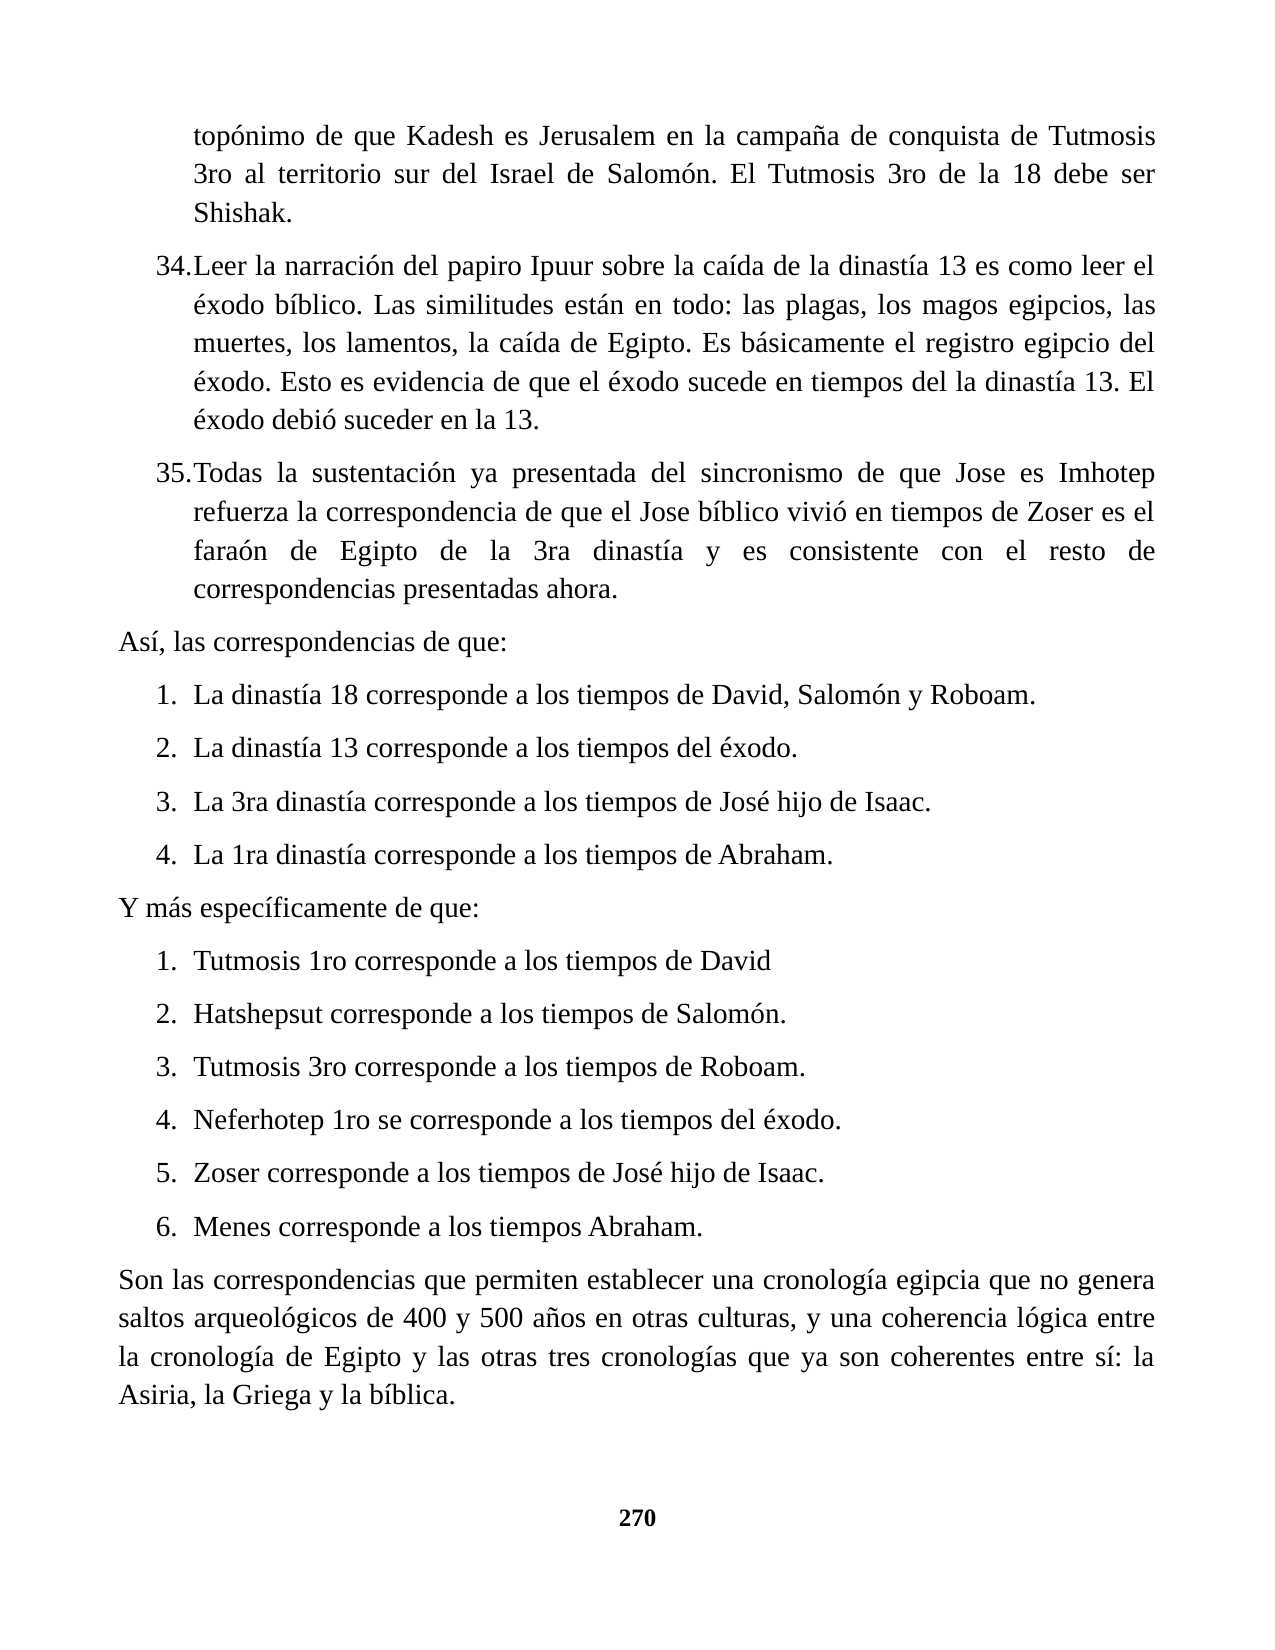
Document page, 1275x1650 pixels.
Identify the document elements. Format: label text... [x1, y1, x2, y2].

list Tutmosis 1ro corresponde a los tiempos de David [156, 943, 1157, 977]
list Menes corresponde a los tiempos Abraham. [156, 1209, 1157, 1242]
list La 1ra dinastía corresponde a los tiempos de Abraham. [156, 837, 1157, 870]
list Neferhotep 1ro se corresponde a los tiempos del éxodo. [156, 1102, 1157, 1136]
text Son las correspondencias que permiten establecer una cronología egipcia que no genera saltos arqueológicos de 400 y 500 años en otras culturas, y una coherencia lógica entre la cronología de Egipto y las otras tres cronologías que ya son coherentes entre sí: la Asiria, la Griega y la bíblica. [118, 1262, 1157, 1411]
text Así, las correspondencias de que: [118, 624, 1157, 658]
list La 3ra dinastía corresponde a los tiempos de José hijo de Isaac. [156, 784, 1157, 817]
list Todas la sustentación ya presentada del sincronismo de que Jose es Imhotep refuerza la correspondencia de que el Jose bíblico vivió en tiempos de Zoser es el faraón de Egipto de la 3ra dinastía y es consistente con el resto de correspondencias presentadas ahora. [156, 456, 1157, 605]
list La dinastía 13 corresponde a los tiempos del éxodo. [156, 731, 1157, 764]
list Tutmosis 3ro corresponde a los tiempos de Roboam. [156, 1049, 1157, 1083]
list La dinastía 18 corresponde a los tiempos de David, Salomón y Roboam. [156, 677, 1157, 711]
list topónimo de que Kadesh es Jerusalem en la campaña de conquista de Tutmosis 3ro al territorio sur del Israel de Salomón. El Tutmosis 3ro de la 18 debe ser Shishak. [156, 118, 1157, 229]
text Y más específicamente de que: [118, 890, 1157, 923]
list Hatshepsut corresponde a los tiempos de Salomón. [156, 996, 1157, 1030]
list Leer la narración del papiro Ipuur sobre la caída de la dinastía 13 es como leer el éxodo bíblico. Las similitudes están en todo: las plagas, los magos egipcios, las muertes, los lamentos, la caída de Egipto. Es básicamente el registro egipcio del éxodo. Esto es evidencia de que el éxodo sucede en tiempos del la dinastía 13. El éxodo debió suceder en la 13. [156, 248, 1157, 436]
list Zoser corresponde a los tiempos de José hijo de Isaac. [156, 1156, 1157, 1189]
